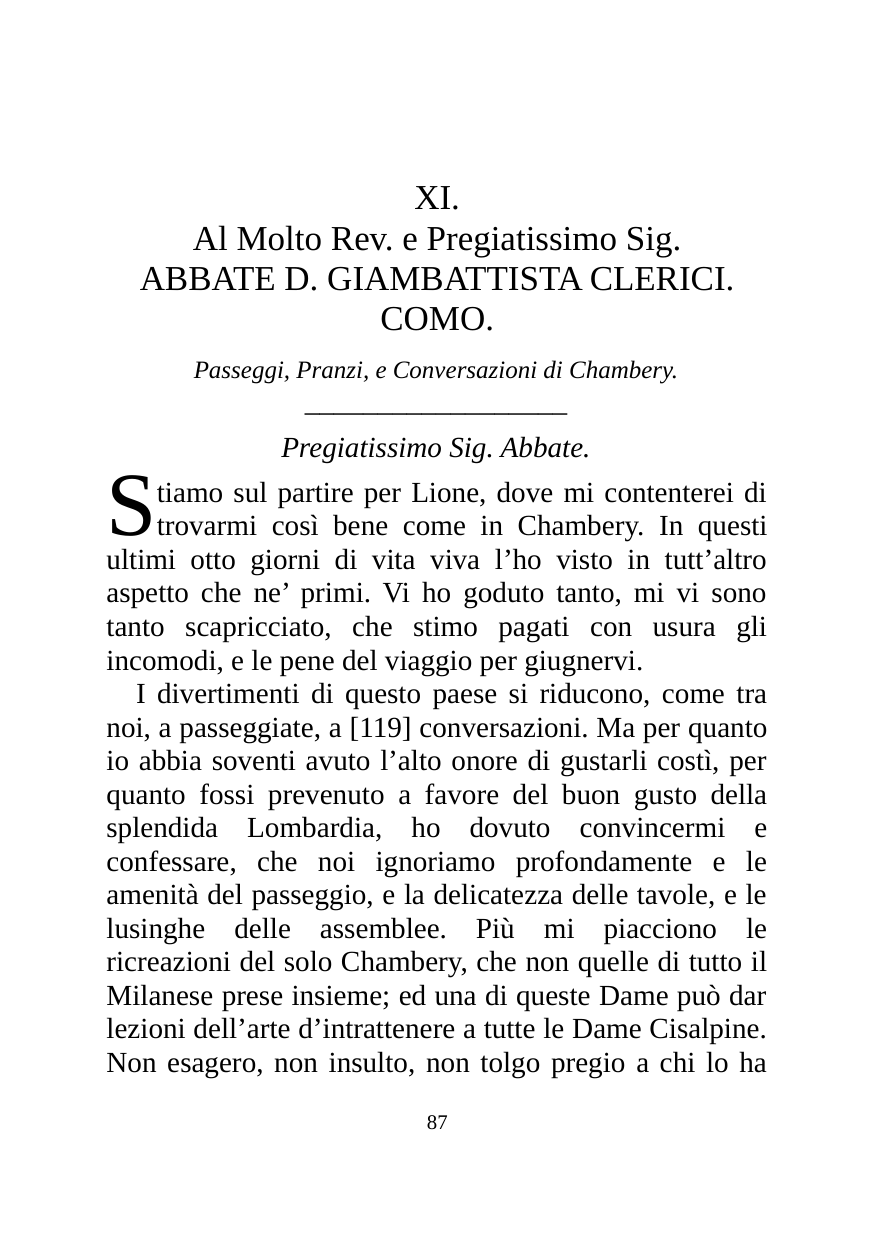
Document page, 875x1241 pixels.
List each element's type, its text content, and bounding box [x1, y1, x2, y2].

subtitle XI. Al Molto Rev. e Pregiatissimo Sig. Abbate D. Giambattista Clerici. Como. [106, 177, 768, 338]
text Passeggi, Pranzi, e Conversazioni di Chambery. [106, 356, 768, 384]
text Stiamo sul partire per Lione, dove mi contenterei di trovarmi così bene come in Chambery. In questi ultimi otto giorni di vita viva l’ho visto in tutt’altro aspetto che ne’ primi. Vi ho goduto tanto, mi vi sono tanto scapricciato, che stimo pagati con usura gli incomodi, e le pene del viaggio per giugnervi. [106, 475, 768, 676]
text Pregiatissimo Sig. Abbate. [106, 430, 768, 463]
text I divertimenti di questo paese si riducono, come tra noi, a passeggiate, a [119] conversazioni. Ma per quanto io abbia soventi avuto l’alto onore di gustarli costì, per quanto fossi prevenuto a favore del buon gusto della splendida Lombardia, ho dovuto convincermi e confessare, che noi ignoriamo profondamente e le amenità del passeggio, e la delicatezza delle tavole, e le lusinghe delle assemblee. Più mi piacciono le ricreazioni del solo Chambery, che non quelle di tutto il Milanese prese insieme; ed una di queste Dame può dar lezioni dell’arte d’intrattenere a tutte le Dame Cisalpine. Non esagero, non insulto, non tolgo pregio a chi lo ha [106, 676, 768, 1079]
text __________________ [106, 384, 768, 418]
